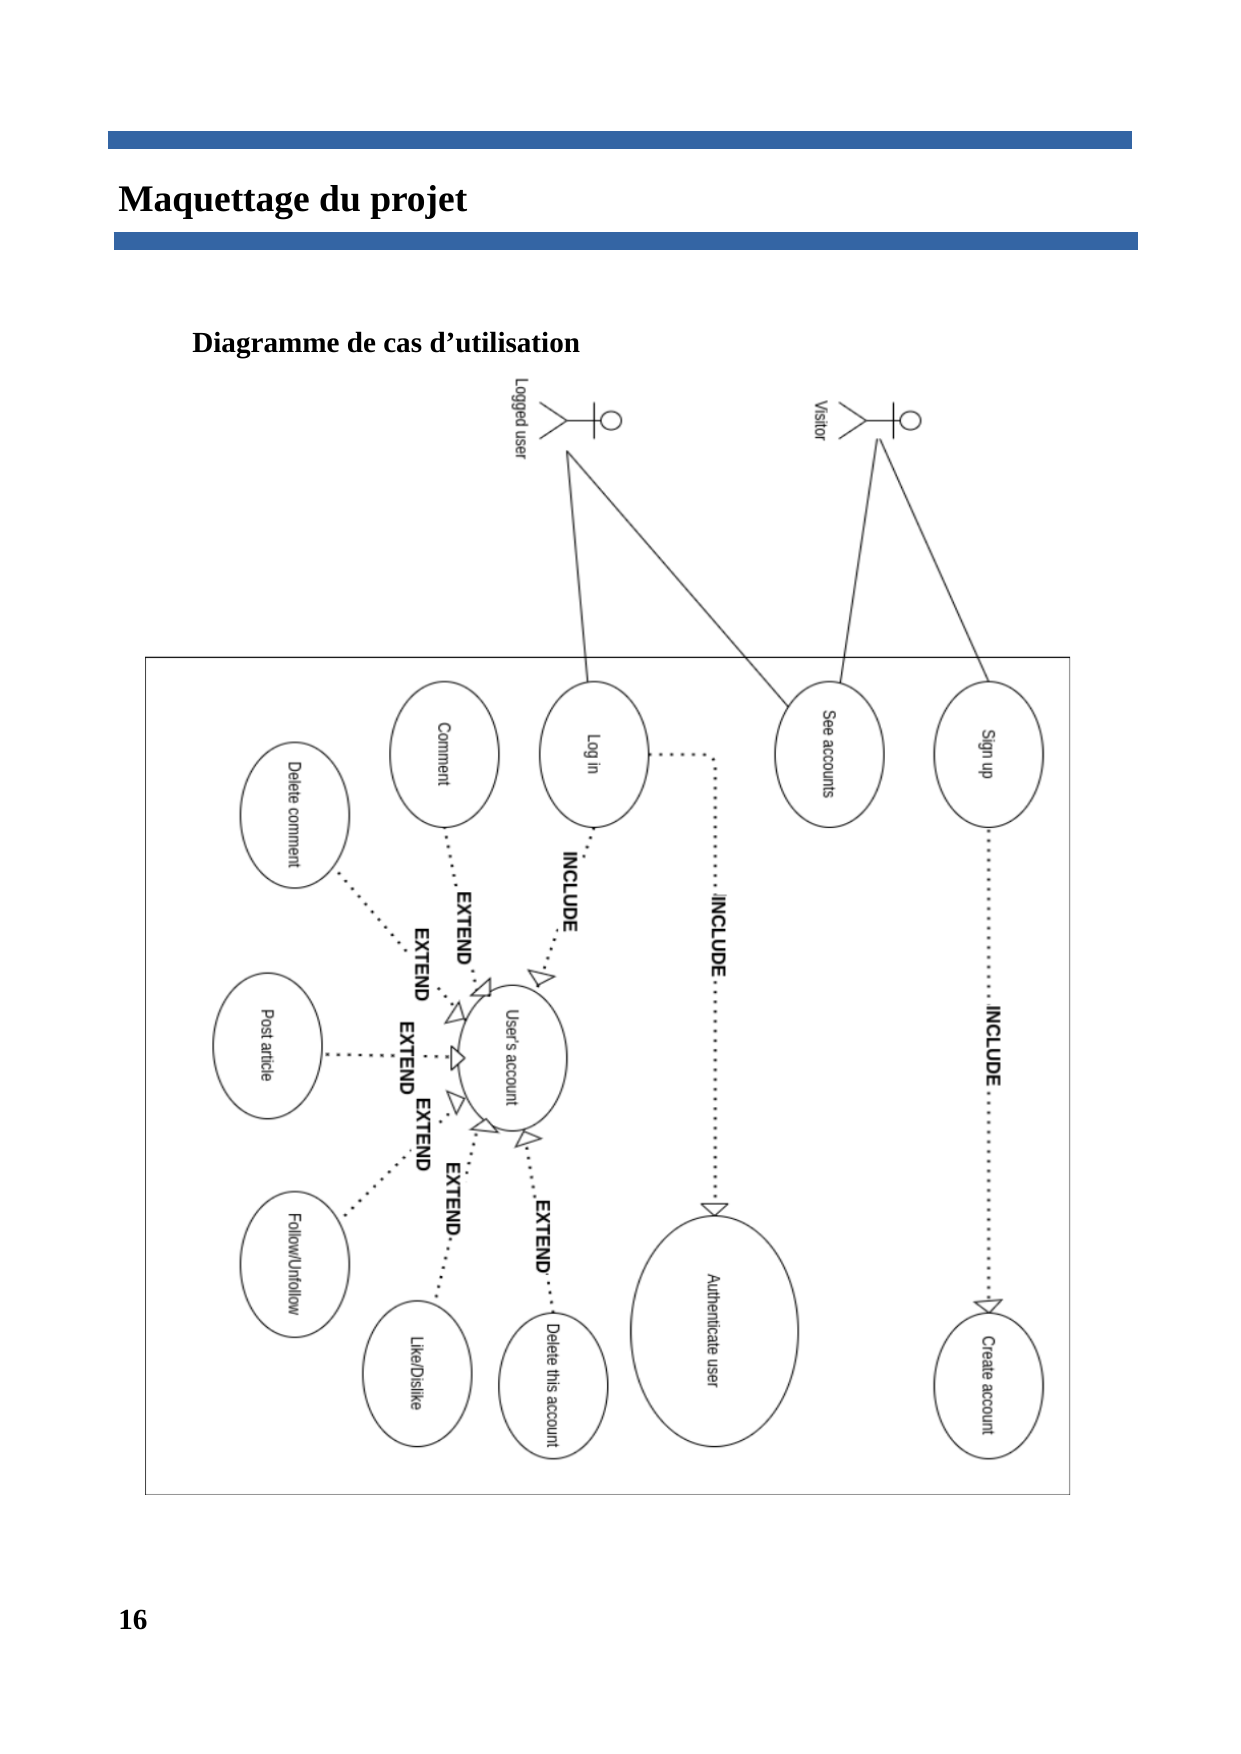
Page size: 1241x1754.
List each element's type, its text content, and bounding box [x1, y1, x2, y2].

subtitle Diagramme de cas d’utilisation [118, 325, 1122, 359]
subtitle Maquettage du projet [118, 176, 1122, 219]
picture [145, 379, 1070, 1495]
